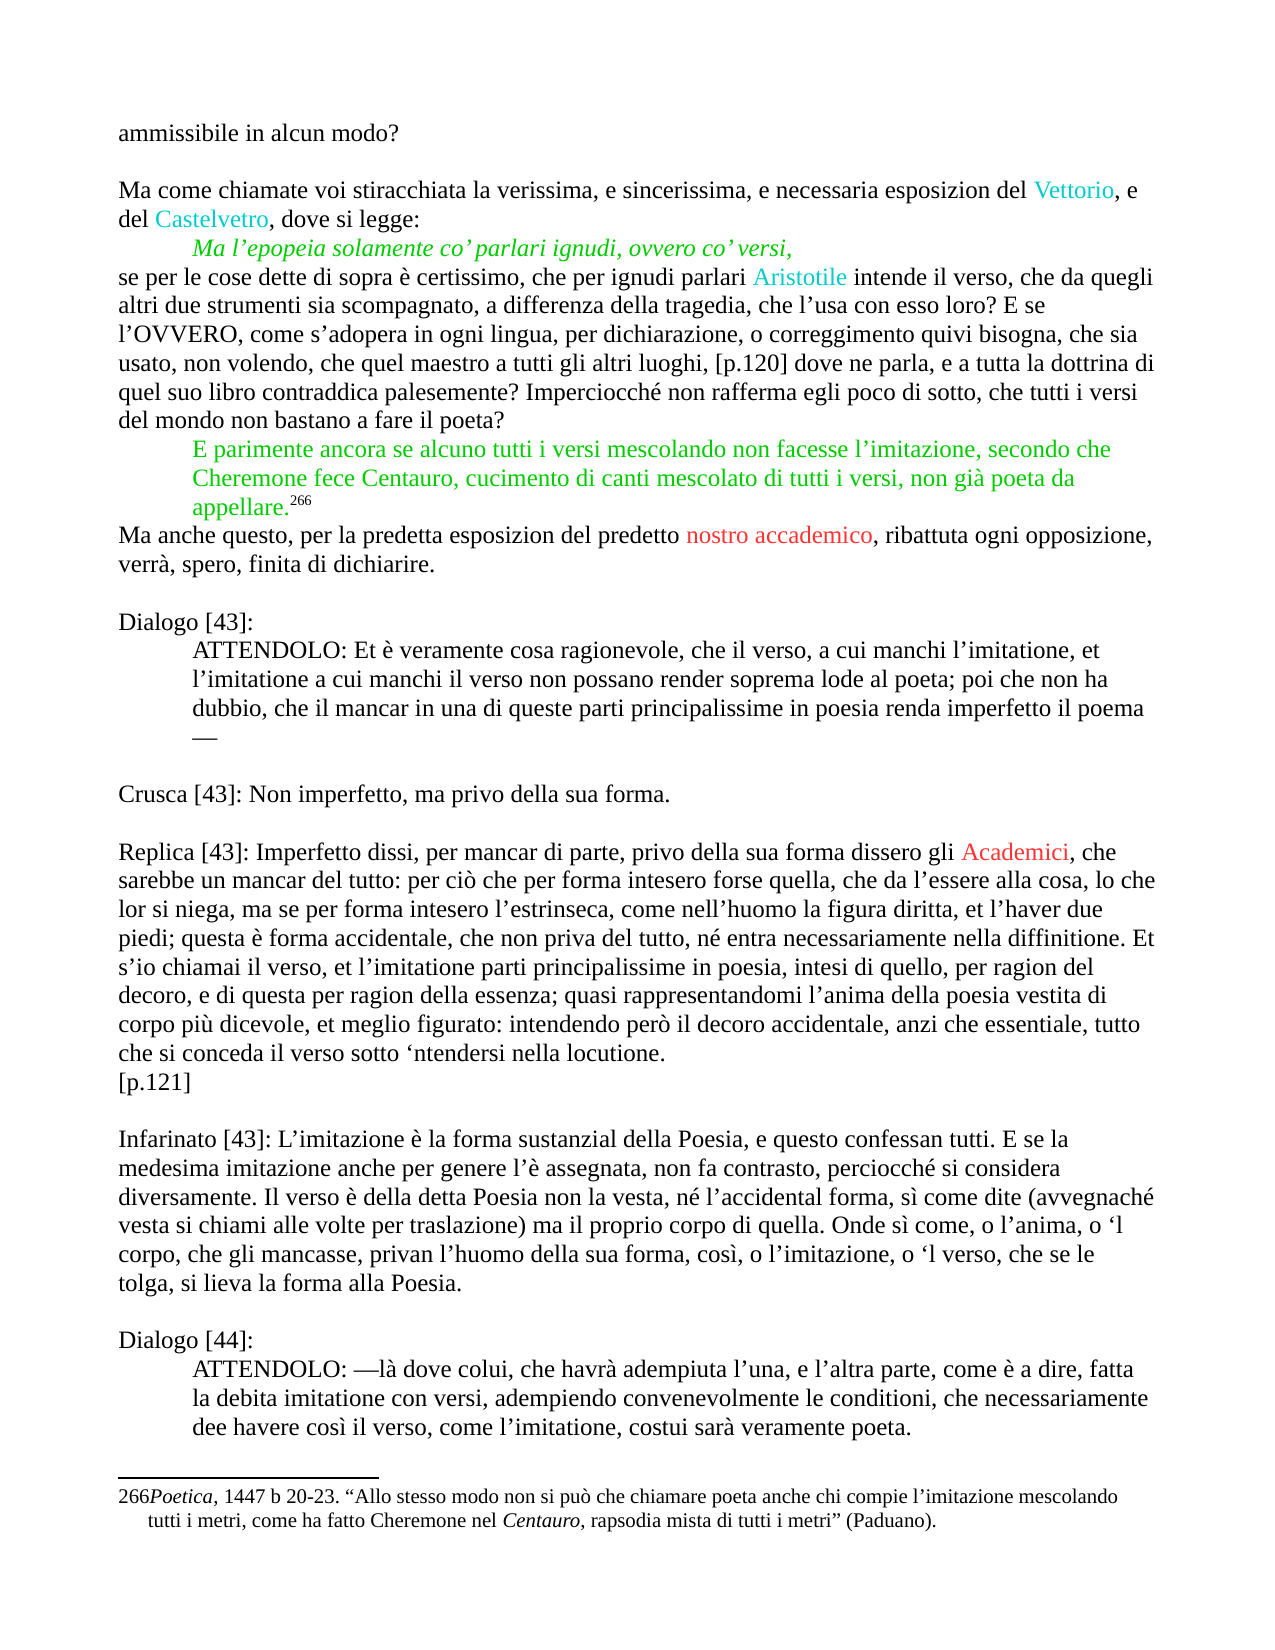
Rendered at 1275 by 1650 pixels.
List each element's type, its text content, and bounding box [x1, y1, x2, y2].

text Replica [43]: Imperfetto dissi, per mancar di parte, privo della sua forma dissero gli Academici, che sarebbe un mancar del tutto: per ciò che per forma intesero forse quella, che da l’essere alla cosa, lo che lor si niega, ma se per forma intesero l’estrinseca, come nell’huomo la figura diritta, et l’haver due piedi; questa è forma accidentale, che non priva del tutto, né entra necessariamente nella diffinitione. Et s’io chiamai il verso, et l’imitatione parti principalissime in poesia, intesi di quello, per ragion del decoro, e di questa per ragion della essenza; quasi rappresentandomi l’anima della poesia vestita di corpo più dicevole, et meglio figurato: intendendo però il decoro accidentale, anzi che essentiale, tutto che si conceda il verso sotto ‘ntendersi nella locutione. [118, 837, 1157, 1067]
text Dialogo [43]: [118, 607, 1157, 636]
text Crusca [43]: Non imperfetto, ma privo della sua forma. [118, 779, 1157, 808]
text ATTENDOLO: —là dove colui, che havrà adempiuta l’una, e l’altra parte, come è a dire, fatta la debita imitatione con versi, adempiendo convenevolmente le conditioni, che necessariamente dee havere così il verso, come l’imitatione, costui sarà veramente poeta. [192, 1354, 1157, 1441]
text Poetica, 1447 b 20-23. “Allo stesso modo non si può che chiamare poeta anche chi compie l’imitazione mescolando tutti i metri, come ha fatto Cheremone nel Centauro, rapsodia mista di tutti i metri” (Paduano). [118, 1484, 1157, 1532]
text ammissibile in alcun modo? [118, 118, 1157, 147]
text Ma l’epopeia solamente co’ parlari ignudi, ovvero co’ versi, [118, 233, 1157, 262]
text ATTENDOLO: Et è veramente cosa ragionevole, che il verso, a cui manchi l’imitatione, et l’imitatione a cui manchi il verso non possano render soprema lode al poeta; poi che non ha dubbio, che il mancar in una di queste parti principalissime in poesia renda imperfetto il poema— [192, 636, 1157, 751]
text Infarinato [43]: L’imitazione è la forma sustanzial della Poesia, e questo confessan tutti. E se la medesima imitazione anche per genere l’è assegnata, non fa contrasto, perciocché si considera diversamente. Il verso è della detta Poesia non la vesta, né l’accidental forma, sì come dite (avvegnaché vesta si chiami alle volte per traslazione) ma il proprio corpo di quella. Onde sì come, o l’anima, o ‘l corpo, che gli mancasse, privan l’huomo della sua forma, così, o l’imitazione, o ‘l verso, che se le tolga, si lieva la forma alla Poesia. [118, 1124, 1157, 1297]
text E parimente ancora se alcuno tutti i versi mescolando non facesse l’imitazione, secondo che Cheremone fece Centauro, cucimento di canti mescolato di tutti i versi, non già poeta da appellare. [192, 434, 1157, 521]
text Dialogo [44]: [118, 1326, 1157, 1354]
text se per le cose dette di sopra è certissimo, che per ignudi parlari Aristotile intende il verso, che da quegli altri due strumenti sia scompagnato, a differenza della tragedia, che l’usa con esso loro? E se l’OVVERO, come s’adopera in ogni lingua, per dichiarazione, o correggimento quivi bisogna, che sia usato, non volendo, che quel maestro a tutti gli altri luoghi, [p.120] dove ne parla, e a tutta la dottrina di quel suo libro contraddica palesemente? Imperciocché non rafferma egli poco di sotto, che tutti i versi del mondo non bastano a fare il poeta? [118, 262, 1157, 434]
text Ma come chiamate voi stiracchiata la verissima, e sincerissima, e necessaria esposizion del Vettorio, e del Castelvetro, dove si legge: [118, 176, 1157, 233]
text [p.121] [118, 1067, 1157, 1096]
text Ma anche questo, per la predetta esposizion del predetto nostro accademico, ribattuta ogni opposizione, verrà, spero, finita di dichiarire. [118, 521, 1157, 578]
